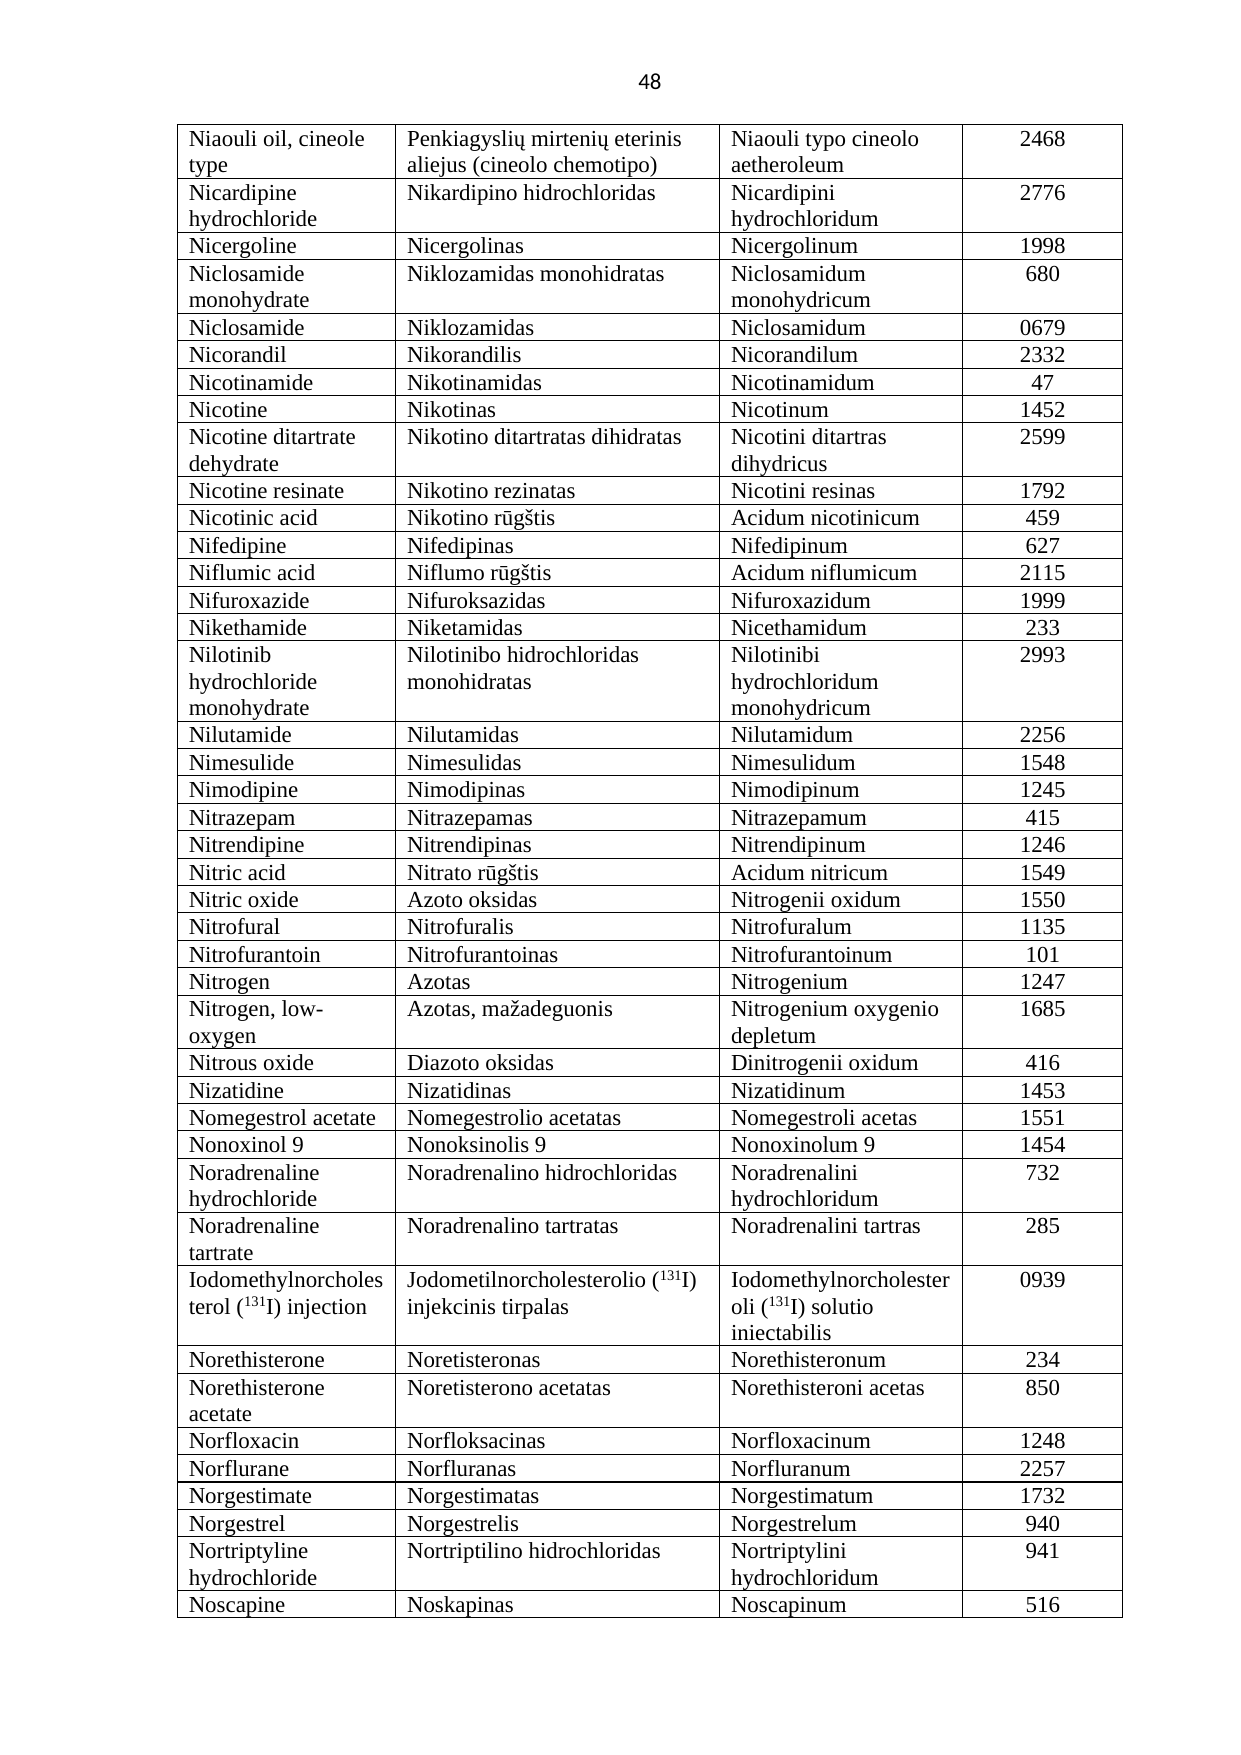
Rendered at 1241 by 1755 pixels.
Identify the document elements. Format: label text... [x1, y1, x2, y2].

table_cell Norgestrelis [396, 1510, 719, 1536]
table_cell Norfluranas [396, 1455, 719, 1481]
table_cell Nicotini ditartras dihydricus [720, 423, 962, 476]
table_cell Nifuroksazidas [396, 587, 719, 613]
table_cell Norgestimate [178, 1483, 395, 1509]
table_cell Azotas, mažadeguonis [396, 996, 719, 1048]
table_cell Nikotinas [396, 396, 719, 422]
table_cell 732 [963, 1159, 1122, 1212]
table_cell Iodomethylnorcholesteroli (131I) solutio iniectabilis [720, 1266, 962, 1345]
table_cell Nimesulidum [720, 749, 962, 775]
table_cell Nilotinibo hidrochloridas monohidratas [396, 641, 719, 721]
table_cell 1685 [963, 996, 1122, 1048]
table_cell Nicotini resinas [720, 477, 962, 503]
table_cell 415 [963, 804, 1122, 830]
table_cell Nikotino rūgštis [396, 505, 719, 531]
table_cell 1549 [963, 859, 1122, 885]
table_cell Noradrenalino tartratas [396, 1213, 719, 1265]
table_cell Noscapinum [720, 1591, 962, 1617]
table_cell Nortriptyline hydrochloride [178, 1537, 395, 1590]
table_cell 0679 [963, 314, 1122, 340]
table_cell Nicergolinas [396, 233, 719, 259]
table_cell Nimodipinas [396, 776, 719, 803]
table_cell Nitrous oxide [178, 1049, 395, 1076]
table_cell Norfluranum [720, 1455, 962, 1481]
table_cell 516 [963, 1591, 1122, 1617]
table_cell Nicotinamidum [720, 369, 962, 395]
table_cell Nitrazepamas [396, 804, 719, 830]
table_cell Niklozamidas monohidratas [396, 260, 719, 313]
table_cell Azotas [396, 968, 719, 994]
table_cell Norgestimatas [396, 1483, 719, 1509]
table_cell Nonoxinolum 9 [720, 1131, 962, 1158]
table_cell Niclosamidum monohydricum [720, 260, 962, 313]
table_cell Nicotine resinate [178, 477, 395, 503]
table_cell Noscapine [178, 1591, 395, 1617]
table_cell 2776 [963, 179, 1122, 232]
table_cell Nitrazepam [178, 804, 395, 830]
table_cell Niketamidas [396, 614, 719, 640]
table_cell Niaouli typo cineolo aetheroleum [720, 125, 962, 178]
table_cell Nitrendipinum [720, 831, 962, 857]
table_cell Nitrogen [178, 968, 395, 994]
table_cell Niclosamide [178, 314, 395, 340]
table_cell Norfloksacinas [396, 1428, 719, 1454]
table_cell Iodomethylnorcholesterol (131I) injection [178, 1266, 395, 1345]
table_cell Nitrato rūgštis [396, 859, 719, 885]
table_cell 1247 [963, 968, 1122, 994]
table_cell Dinitrogenii oxidum [720, 1049, 962, 1076]
table_cell 1551 [963, 1104, 1122, 1130]
table_cell Nilutamide [178, 722, 395, 748]
table_cell Nitrogenii oxidum [720, 886, 962, 912]
table_cell Norgestrelum [720, 1510, 962, 1536]
table_cell 1998 [963, 233, 1122, 259]
table_cell Nikotino ditartratas dihidratas [396, 423, 719, 476]
table_cell 1248 [963, 1428, 1122, 1454]
table_cell Nitrofurantoin [178, 941, 395, 967]
table_cell 2257 [963, 1455, 1122, 1481]
table_cell Nifuroxazidum [720, 587, 962, 613]
table_cell Norethisteroni acetas [720, 1374, 962, 1427]
table_cell Niaouli oil, cineole type [178, 125, 395, 178]
table_cell Nonoxinol 9 [178, 1131, 395, 1158]
table_cell 2256 [963, 722, 1122, 748]
table_cell Nikethamide [178, 614, 395, 640]
table_cell 850 [963, 1374, 1122, 1427]
table_cell Nikorandilis [396, 341, 719, 367]
table_cell Norethisteronum [720, 1346, 962, 1373]
table_cell Nilutamidum [720, 722, 962, 748]
table_cell 941 [963, 1537, 1122, 1590]
table_cell Niflumo rūgštis [396, 559, 719, 586]
table_cell Nicorandilum [720, 341, 962, 367]
table_cell 233 [963, 614, 1122, 640]
table_cell 2115 [963, 559, 1122, 586]
table_cell Nicergolinum [720, 233, 962, 259]
table_cell Noradrenaline tartrate [178, 1213, 395, 1265]
table_cell Nimesulide [178, 749, 395, 775]
table_cell Nifedipinas [396, 532, 719, 558]
table_cell Nizatidinum [720, 1077, 962, 1103]
table_cell Nicethamidum [720, 614, 962, 640]
table_cell 940 [963, 1510, 1122, 1536]
table_cell Nitrendipine [178, 831, 395, 857]
table_cell Norflurane [178, 1455, 395, 1481]
table_cell Nitrofural [178, 913, 395, 940]
table_cell Jodometilnorcholesterolio (131I) injekcinis tirpalas [396, 1266, 719, 1345]
table_cell Nizatidine [178, 1077, 395, 1103]
table_cell Nimesulidas [396, 749, 719, 775]
table_cell Nicardipini hydrochloridum [720, 179, 962, 232]
table_cell Nomegestroli acetas [720, 1104, 962, 1130]
table_cell 1246 [963, 831, 1122, 857]
table_cell 1452 [963, 396, 1122, 422]
table_cell 1732 [963, 1483, 1122, 1509]
table_cell Nikotino rezinatas [396, 477, 719, 503]
table_cell Nikardipino hidrochloridas [396, 179, 719, 232]
table_cell Nitrogenium [720, 968, 962, 994]
table_cell Nitrofuralum [720, 913, 962, 940]
table_cell 234 [963, 1346, 1122, 1373]
table_cell 285 [963, 1213, 1122, 1265]
table_cell 1245 [963, 776, 1122, 803]
table_cell Nicotine ditartrate dehydrate [178, 423, 395, 476]
table_cell Noradrenalini hydrochloridum [720, 1159, 962, 1212]
table_cell Niklozamidas [396, 314, 719, 340]
table_cell Noretisteronas [396, 1346, 719, 1373]
table_cell Nitric acid [178, 859, 395, 885]
table_cell Norfloxacin [178, 1428, 395, 1454]
table_cell 459 [963, 505, 1122, 531]
table_cell Nitrazepamum [720, 804, 962, 830]
table_cell Acidum niflumicum [720, 559, 962, 586]
table_cell Nilutamidas [396, 722, 719, 748]
table_cell Nonoksinolis 9 [396, 1131, 719, 1158]
table_cell 1999 [963, 587, 1122, 613]
table_cell Penkiagyslių mirtenių eterinis aliejus (cineolo chemotipo) [396, 125, 719, 178]
table_cell 101 [963, 941, 1122, 967]
table_cell Nomegestrolio acetatas [396, 1104, 719, 1130]
table_cell Norethisterone acetate [178, 1374, 395, 1427]
table_cell Norgestimatum [720, 1483, 962, 1509]
table_cell Niclosamide monohydrate [178, 260, 395, 313]
table_cell Nicergoline [178, 233, 395, 259]
table_cell 2332 [963, 341, 1122, 367]
table_cell Nikotinamidas [396, 369, 719, 395]
table_cell 0939 [963, 1266, 1122, 1345]
table_cell 680 [963, 260, 1122, 313]
table_cell 416 [963, 1049, 1122, 1076]
table_cell 2468 [963, 125, 1122, 178]
table_cell Nitrofurantoinum [720, 941, 962, 967]
table_cell Nilotinib hydrochloride monohydrate [178, 641, 395, 721]
table_cell Niflumic acid [178, 559, 395, 586]
table_cell Nizatidinas [396, 1077, 719, 1103]
table_cell Noskapinas [396, 1591, 719, 1617]
table_cell Nitrendipinas [396, 831, 719, 857]
table_cell Nitrofuralis [396, 913, 719, 940]
table_cell 47 [963, 369, 1122, 395]
table_cell Nitric oxide [178, 886, 395, 912]
table_cell Acidum nitricum [720, 859, 962, 885]
table_cell Nortriptilino hidrochloridas [396, 1537, 719, 1590]
table_cell Azoto oksidas [396, 886, 719, 912]
table_cell 627 [963, 532, 1122, 558]
table_cell Nimodipine [178, 776, 395, 803]
table_cell Noradrenalino hidrochloridas [396, 1159, 719, 1212]
table_cell 1548 [963, 749, 1122, 775]
table_cell Nitrofurantoinas [396, 941, 719, 967]
table_cell Nifedipine [178, 532, 395, 558]
table_cell 1550 [963, 886, 1122, 912]
table_cell Nortriptylini hydrochloridum [720, 1537, 962, 1590]
table_cell Nifedipinum [720, 532, 962, 558]
table_cell 1453 [963, 1077, 1122, 1103]
table_cell 2599 [963, 423, 1122, 476]
table_cell Nifuroxazide [178, 587, 395, 613]
table_cell Noretisterono acetatas [396, 1374, 719, 1427]
table_cell Noradrenaline hydrochloride [178, 1159, 395, 1212]
table_cell Nicotinamide [178, 369, 395, 395]
table_cell Acidum nicotinicum [720, 505, 962, 531]
table_cell Nicotinic acid [178, 505, 395, 531]
table_cell Diazoto oksidas [396, 1049, 719, 1076]
table_cell Niclosamidum [720, 314, 962, 340]
table_cell Norfloxacinum [720, 1428, 962, 1454]
table_cell 1792 [963, 477, 1122, 503]
table_cell Nomegestrol acetate [178, 1104, 395, 1130]
table_cell Nicotine [178, 396, 395, 422]
table_cell Norgestrel [178, 1510, 395, 1536]
table_cell Nicorandil [178, 341, 395, 367]
table_cell Nicotinum [720, 396, 962, 422]
table_cell Nilotinibi hydrochloridum monohydricum [720, 641, 962, 721]
table_cell Noradrenalini tartras [720, 1213, 962, 1265]
table_cell Norethisterone [178, 1346, 395, 1373]
table_cell Nitrogen, low-oxygen [178, 996, 395, 1048]
table_cell Nitrogenium oxygenio depletum [720, 996, 962, 1048]
table_cell 1135 [963, 913, 1122, 940]
table_cell Nicardipine hydrochloride [178, 179, 395, 232]
table_cell 1454 [963, 1131, 1122, 1158]
table_cell 2993 [963, 641, 1122, 721]
table_cell Nimodipinum [720, 776, 962, 803]
